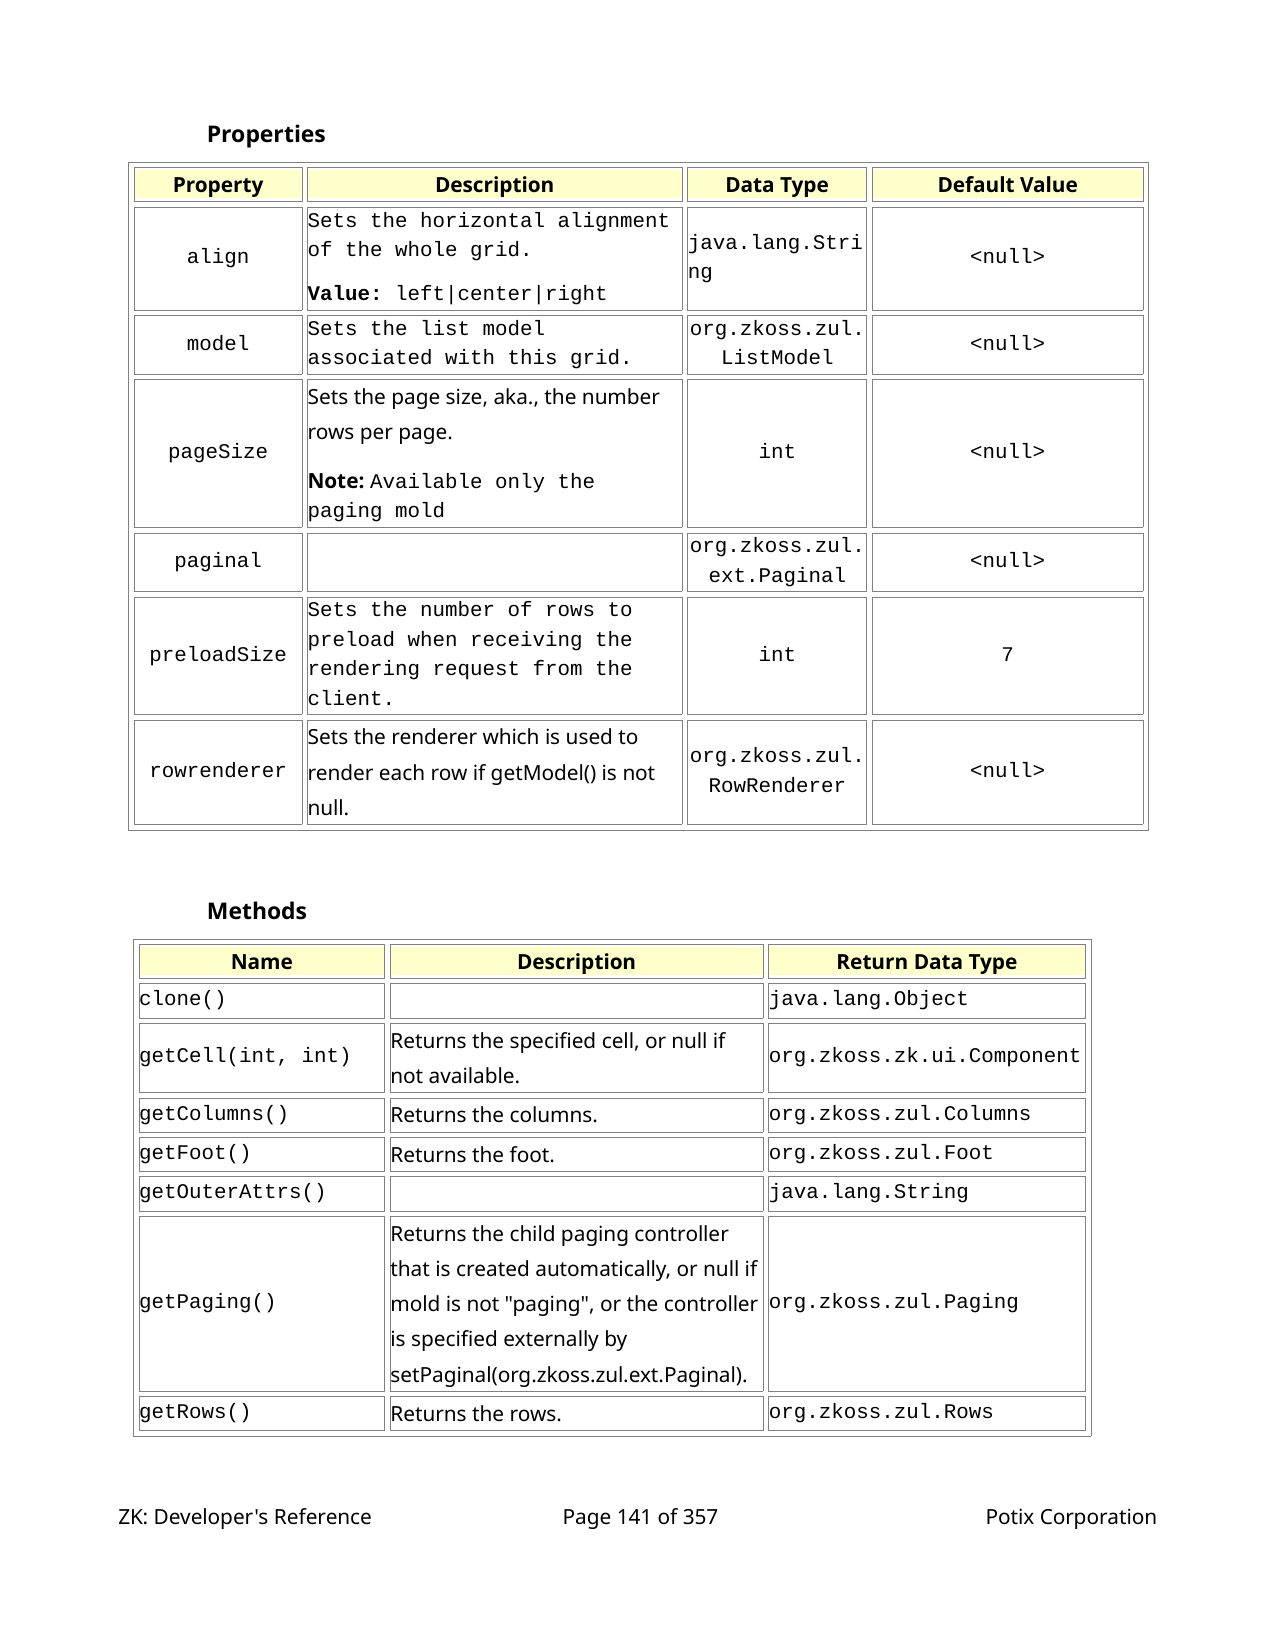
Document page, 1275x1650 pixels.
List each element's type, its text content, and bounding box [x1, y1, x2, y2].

table_cell Sets the horizontal alignment of the whole grid. Value: left|center|right [305, 201, 685, 310]
table_header Name [136, 940, 387, 978]
table_cell [391, 1177, 763, 1211]
table_header Description [305, 163, 685, 201]
table_cell rowrenderer [131, 714, 304, 824]
table_cell align [131, 201, 304, 310]
table_cell <null> [869, 527, 1146, 591]
table_cell java.lang.String [766, 1171, 1088, 1211]
table_cell java.lang.String [685, 201, 869, 310]
table_cell [308, 534, 682, 591]
table_cell Sets the renderer which is used to render each row if getModel() is not null. [305, 714, 685, 824]
table_cell org.zkoss.zul.Foot [766, 1132, 1088, 1171]
subtitle Methods [207, 895, 1157, 926]
table_cell preloadSize [131, 591, 304, 714]
table_cell Returns the rows. [387, 1391, 766, 1430]
table_cell getColumns() [136, 1092, 387, 1132]
table_cell org.zkoss.zul.ListModel [685, 310, 869, 374]
subtitle Properties [207, 118, 1157, 149]
table_cell [387, 978, 766, 1017]
table_cell Sets the list model associated with this grid. [305, 310, 685, 374]
table_cell clone() [136, 978, 387, 1017]
table_cell org.zkoss.zul.Paging [766, 1211, 1088, 1391]
table_cell getPaging() [136, 1211, 387, 1391]
table_cell java.lang.Object [766, 978, 1088, 1017]
table_cell Sets the page size, aka., the number rows per page. Note: Available only the paging mold [305, 374, 685, 527]
table_cell paginal [131, 527, 304, 591]
table_cell org.zkoss.zul.ext.Paginal [685, 527, 869, 591]
table_cell [387, 1171, 766, 1211]
table_cell Sets the number of rows to preload when receiving the rendering request from the client. [305, 591, 685, 714]
table_header Default Value [869, 163, 1146, 201]
table_cell getCell(int, int) [136, 1018, 387, 1092]
table_cell org.zkoss.zul.Columns [766, 1092, 1088, 1132]
table_cell <null> [869, 201, 1146, 310]
table_cell <null> [869, 310, 1146, 374]
table_cell getFoot() [136, 1132, 387, 1171]
table_cell 7 [869, 591, 1146, 714]
table_cell Returns the columns. [387, 1092, 766, 1132]
table_cell model [131, 310, 304, 374]
table_cell int [685, 374, 869, 527]
table_cell <null> [869, 374, 1146, 527]
table_cell int [685, 591, 869, 714]
table_cell [305, 527, 685, 591]
table_cell Returns the specified cell, or null if not available. [387, 1018, 766, 1092]
table_cell org.zkoss.zk.ui.Component [766, 1018, 1088, 1092]
table_cell [391, 984, 763, 1017]
table_header Return Data Type [766, 940, 1088, 978]
table_cell getRows() [136, 1391, 387, 1430]
table_cell getOuterAttrs() [136, 1171, 387, 1211]
table_cell org.zkoss.zul.RowRenderer [685, 714, 869, 824]
table_cell org.zkoss.zul.Rows [766, 1391, 1088, 1430]
table_header Description [387, 940, 766, 978]
table_cell Returns the foot. [387, 1132, 766, 1171]
table_header Property [131, 163, 304, 201]
table_cell Returns the child paging controller that is created automatically, or null if mold is not "paging", or the controller is specified externally by setPaginal(org.zkoss.zul.ext.Paginal). [387, 1211, 766, 1391]
table_header Data Type [685, 163, 869, 201]
table_cell <null> [869, 714, 1146, 824]
table_cell pageSize [131, 374, 304, 527]
